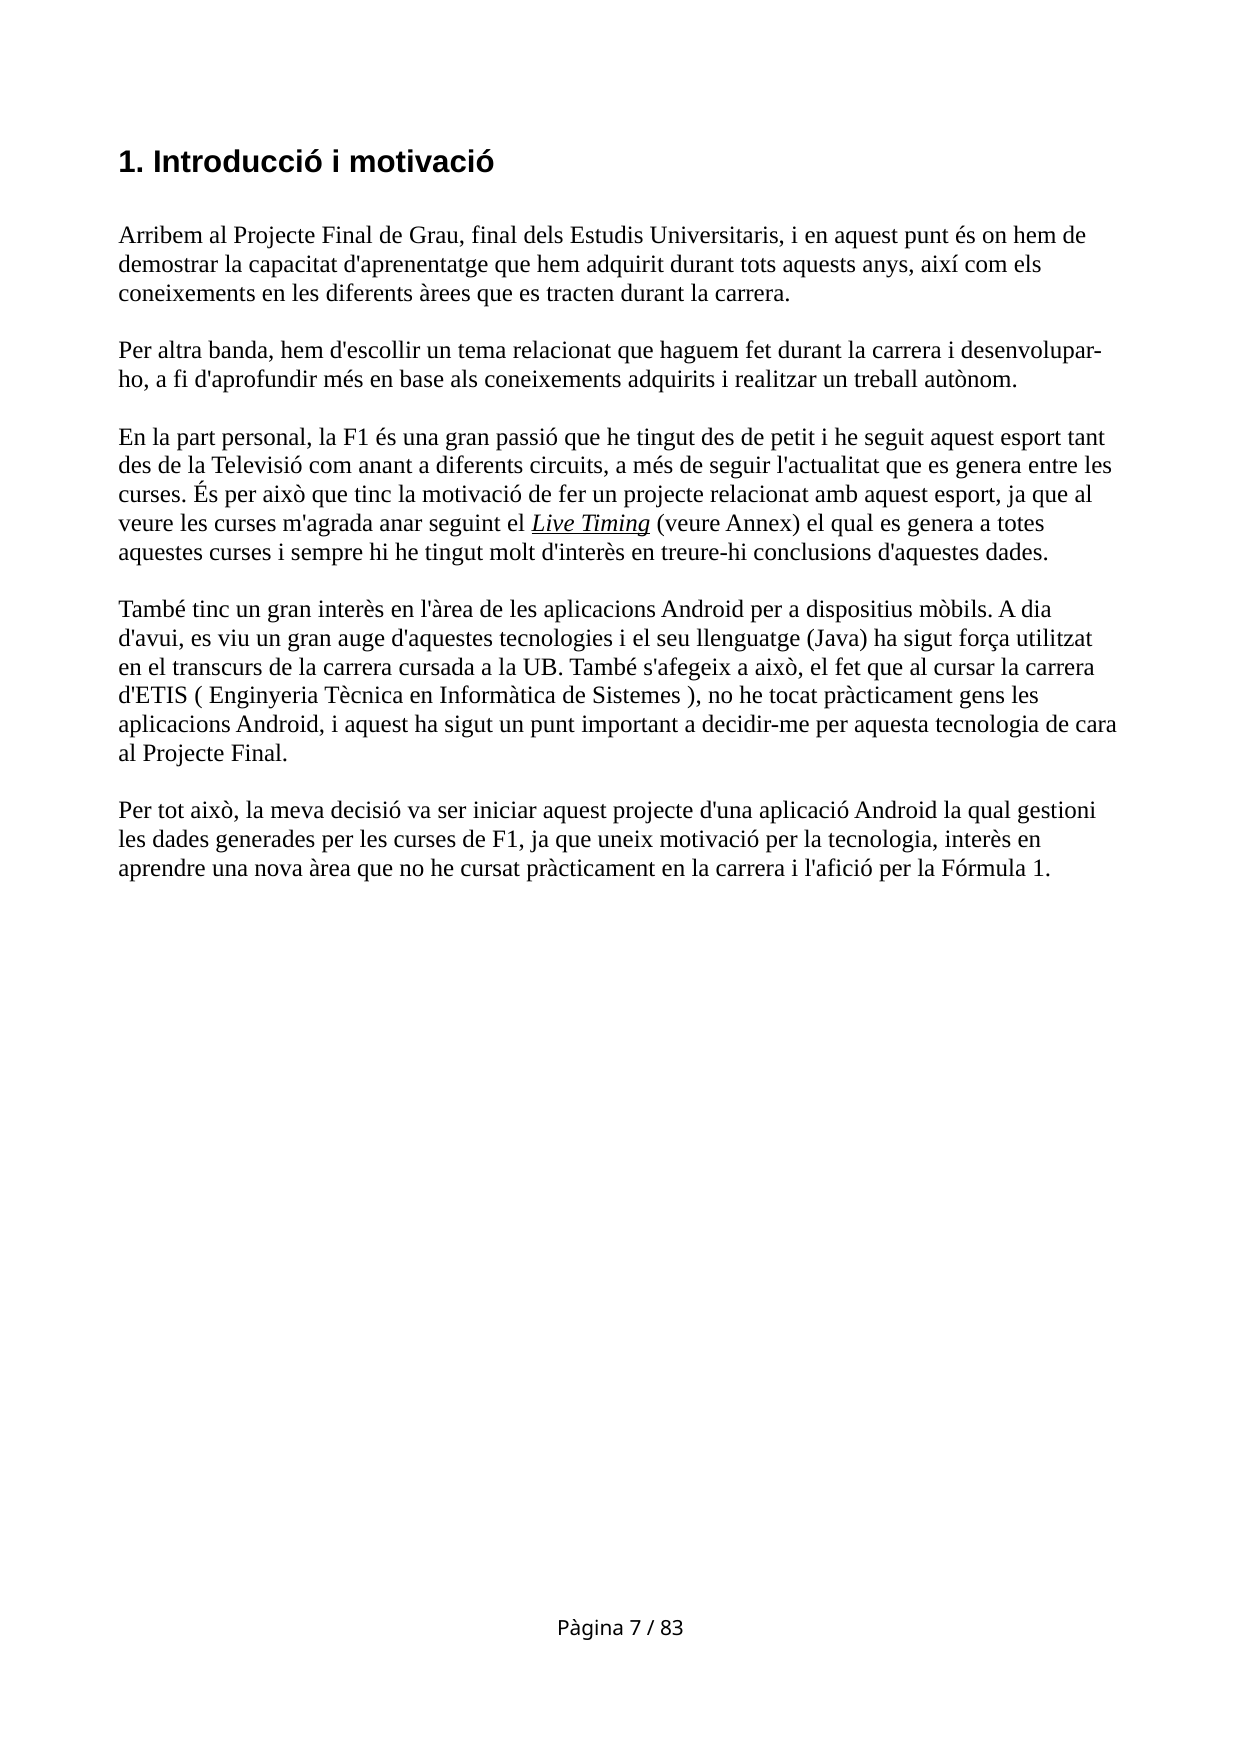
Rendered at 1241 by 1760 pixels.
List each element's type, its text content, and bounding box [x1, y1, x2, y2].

text També tinc un gran interès en l'àrea de les aplicacions Android per a dispositius mòbils. A dia d'avui, es viu un gran auge d'aquestes tecnologies i el seu llenguatge (Java) ha sigut força utilitzat en el transcurs de la carrera cursada a la UB. També s'afegeix a això, el fet que al cursar la carrera d'ETIS ( Enginyeria Tècnica en Informàtica de Sistemes ), no he tocat pràcticament gens les aplicacions Android, i aquest ha sigut un punt important a decidir-me per aquesta tecnologia de cara al Projecte Final. [118, 594, 1122, 767]
text En la part personal, la F1 és una gran passió que he tingut des de petit i he seguit aquest esport tant des de la Televisió com anant a diferents circuits, a més de seguir l'actualitat que es genera entre les curses. És per això que tinc la motivació de fer un projecte relacionat amb aquest esport, ja que al veure les curses m'agrada anar seguint el Live Timing (veure Annex) el qual es genera a totes aquestes curses i sempre hi he tingut molt d'interès en treure-hi conclusions d'aquestes dades. [118, 422, 1122, 565]
text Per tot això, la meva decisió va ser iniciar aquest projecte d'una aplicació Android la qual gestioni les dades generades per les curses de F1, ja que uneix motivació per la tecnologia, interès en aprendre una nova àrea que no he cursat pràcticament en la carrera i l'afició per la Fórmula 1. [118, 795, 1122, 882]
text Arribem al Projecte Final de Grau, final dels Estudis Universitaris, i en aquest punt és on hem de demostrar la capacitat d'aprenentatge que hem adquirit durant tots aquests anys, així com els coneixements en les diferents àrees que es tracten durant la carrera. [118, 220, 1122, 307]
subtitle 1. Introducció i motivació [118, 143, 1122, 179]
text Per altra banda, hem d'escollir un tema relacionat que haguem fet durant la carrera i desenvolupar-ho, a fi d'aprofundir més en base als coneixements adquirits i realitzar un treball autònom. [118, 335, 1122, 393]
